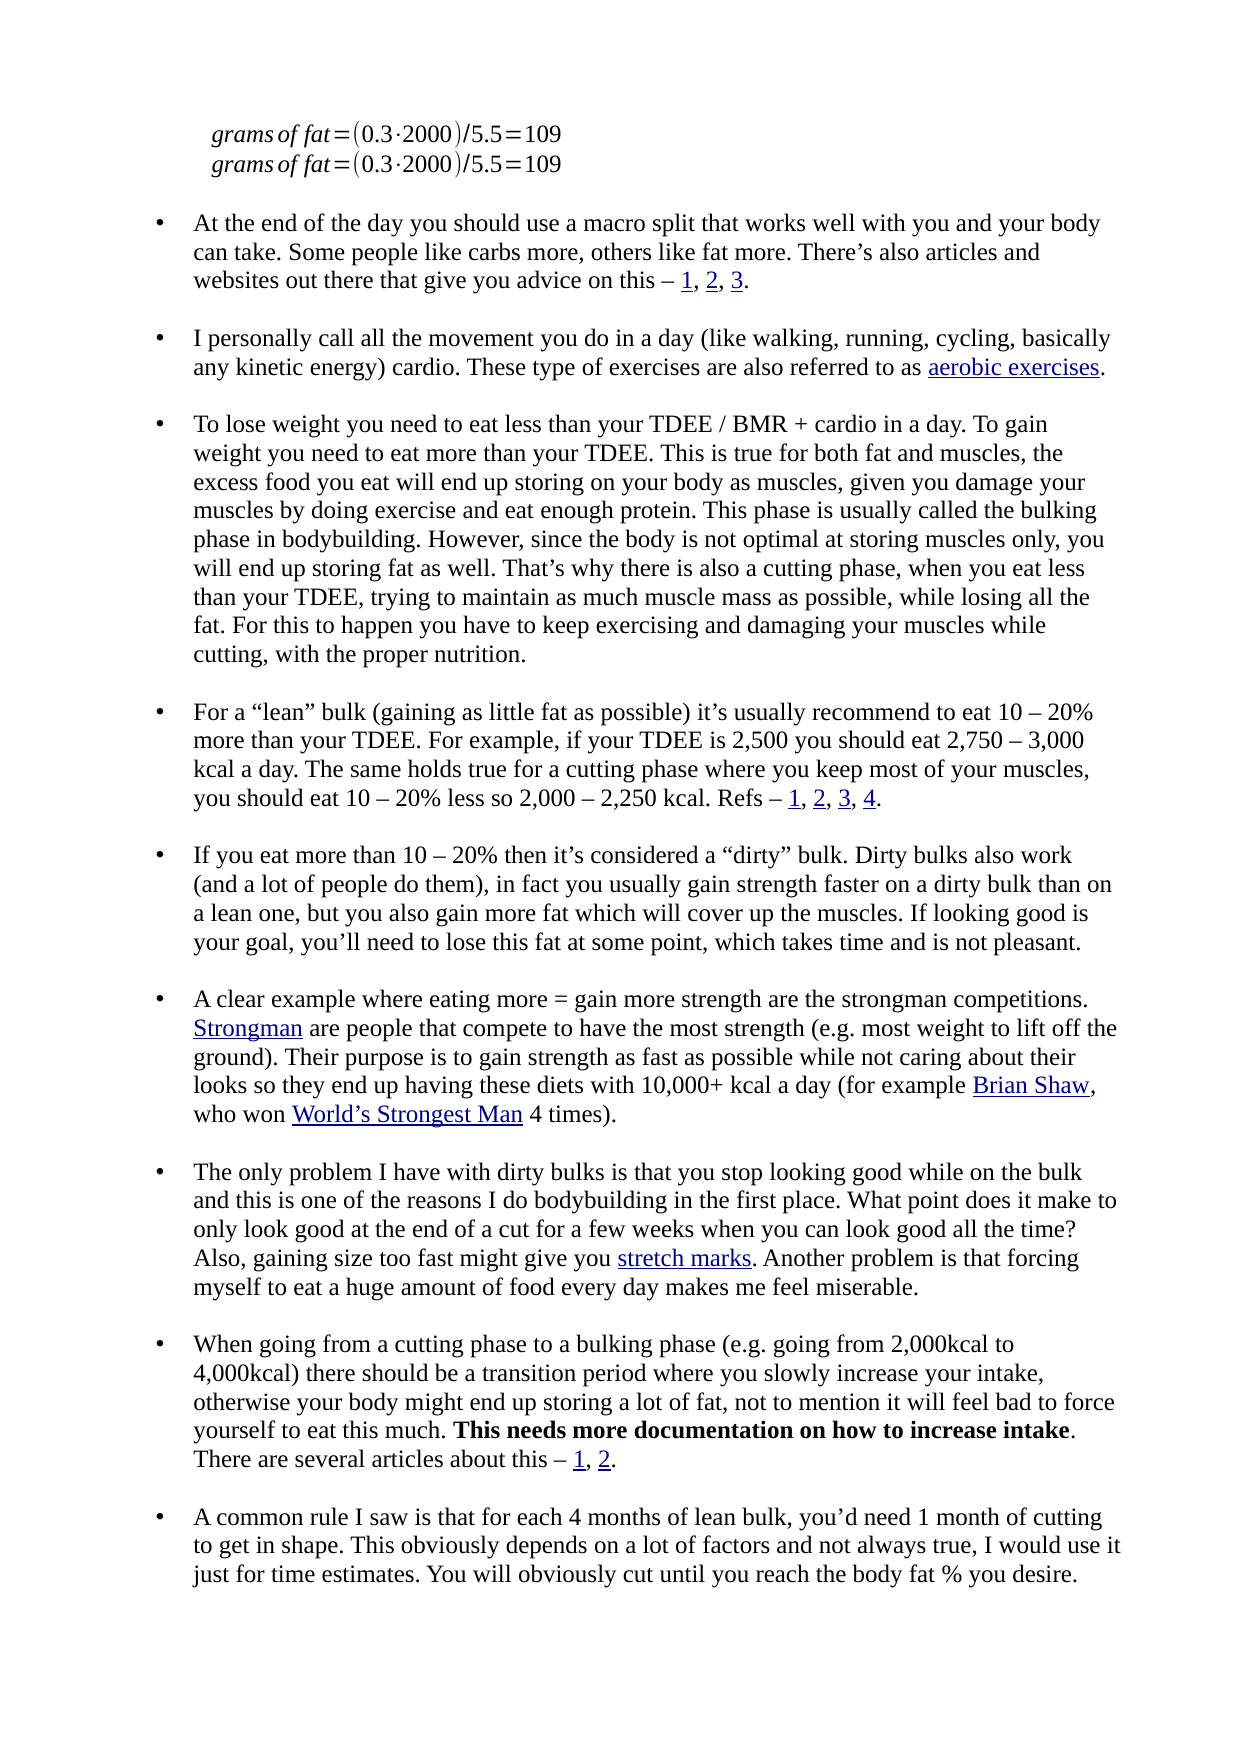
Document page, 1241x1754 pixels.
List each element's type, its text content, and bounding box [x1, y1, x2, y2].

list When going from a cutting phase to a bulking phase (e.g. going from 2,000kcal to 4,000kcal) there should be a transition period where you slowly increase your intake, otherwise your body might end up storing a lot of fat, not to mention it will feel bad to force yourself to eat this much. This needs more documentation on how to increase intake. There are several articles about this – 1, 2. [156, 1329, 1122, 1473]
list At the end of the day you should use a macro split that works well with you and your body can take. Some people like carbs more, others like fat more. There’s also articles and websites out there that give you advice on this – 1, 2, 3. [156, 208, 1122, 294]
list I personally call all the movement you do in a day (like walking, running, cycling, basically any kinetic energy) cardio. These type of exercises are also referred to as aerobic exercises. [156, 323, 1122, 381]
list For a “lean” bulk (gaining as little fat as possible) it’s usually recommend to eat 10 – 20% more than your TDEE. For example, if your TDEE is 2,500 you should eat 2,750 – 3,000 kcal a day. The same holds true for a cutting phase where you keep most of your muscles, you should eat 10 – 20% less so 2,000 – 2,250 kcal. Refs – 1, 2, 3, 4. [156, 697, 1122, 812]
list A clear example where eating more = gain more strength are the strongman competitions. Strongman are people that compete to have the most strength (e.g. most weight to lift off the ground). Their purpose is to gain strength as fast as possible while not caring about their looks so they end up having these diets with 10,000+ kcal a day (for example Brian Shaw, who won World’s Strongest Man 4 times). [156, 984, 1122, 1128]
list If you eat more than 10 – 20% then it’s considered a “dirty” bulk. Dirty bulks also work (and a lot of people do them), in fact you usually gain strength faster on a dirty bulk than on a lean one, but you also gain more fat which will cover up the muscles. If looking good is your goal, you’ll need to lose this fat at some point, which takes time and is not pleasant. [156, 841, 1122, 956]
list To lose weight you need to eat less than your TDEE / BMR + cardio in a day. To gain weight you need to eat more than your TDEE. This is true for both fat and muscles, the excess food you eat will end up storing on your body as muscles, given you damage your muscles by doing exercise and eat enough protein. This phase is usually called the bulking phase in bodybuilding. However, since the body is not optimal at storing muscles only, you will end up storing fat as well. That’s why there is also a cutting phase, when you eat less than your TDEE, trying to maintain as much muscle mass as possible, while losing all the fat. For this to happen you have to keep exercising and damaging your muscles while cutting, with the proper nutrition. [156, 409, 1122, 668]
list A common rule I saw is that for each 4 months of lean bulk, you’d need 1 month of cutting to get in shape. This obviously depends on a lot of factors and not always true, I would use it just for time estimates. You will obviously cut until you reach the body fat % you desire. [156, 1502, 1122, 1588]
list The only problem I have with dirty bulks is that you stop looking good while on the bulk and this is one of the reasons I do bodybuilding in the first place. What point does it make to only look good at the end of a cut for a few weeks when you can look good all the time? Also, gaining size too fast might give you stretch marks. Another problem is that forcing myself to eat a huge amount of food every day makes me feel miserable. [156, 1157, 1122, 1301]
